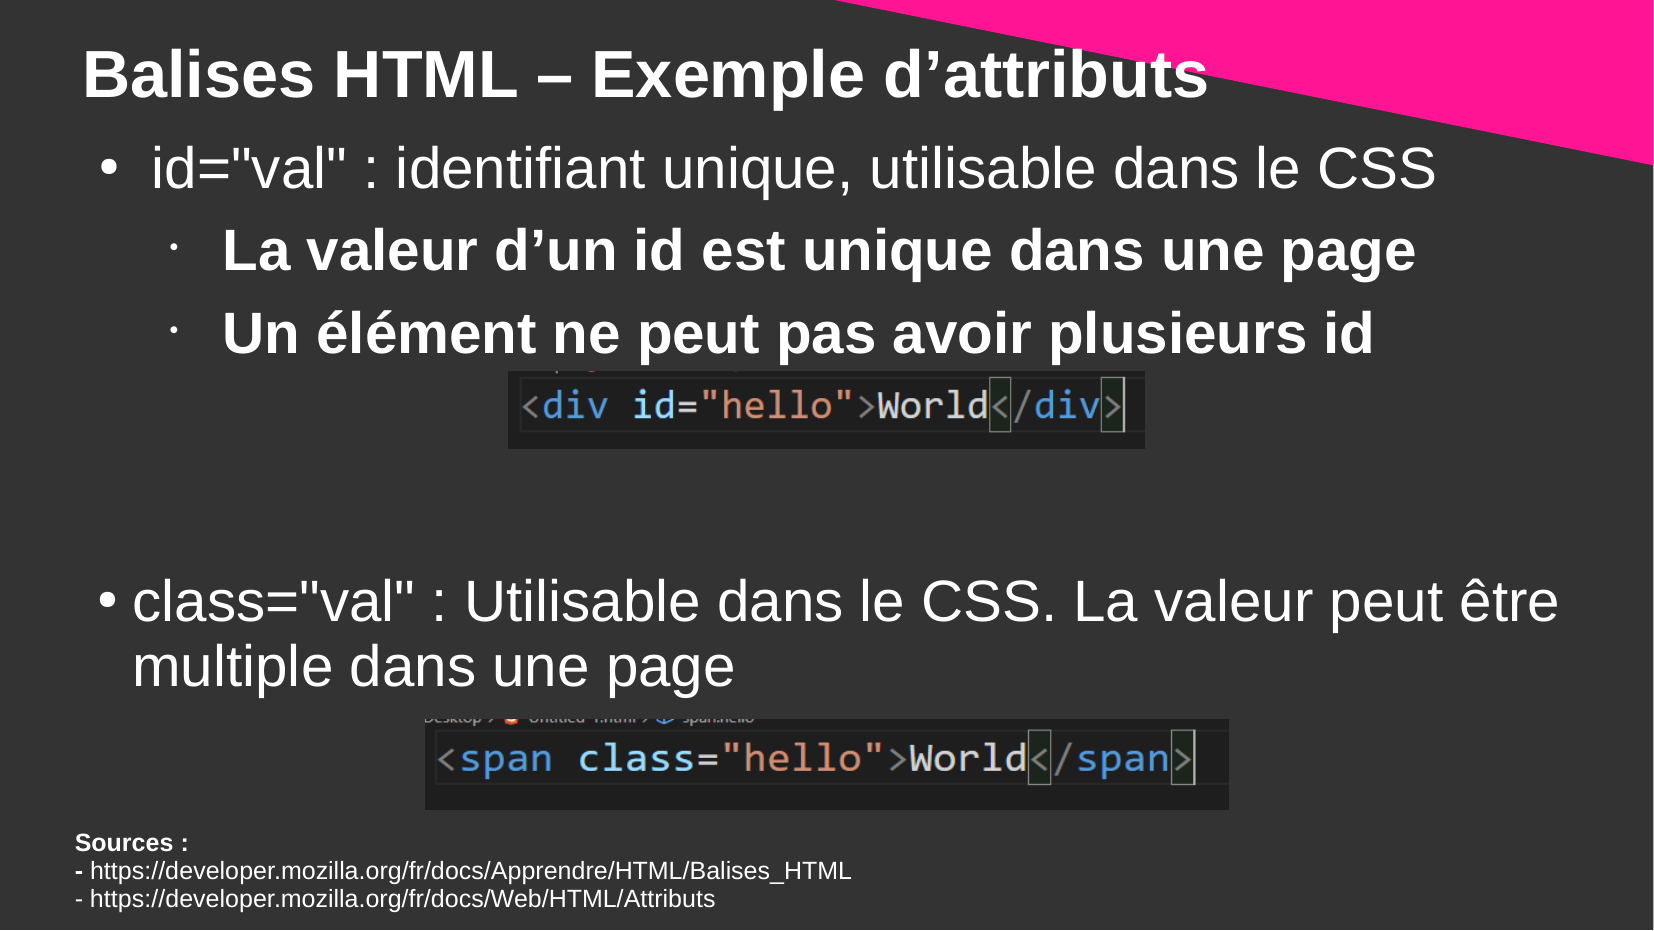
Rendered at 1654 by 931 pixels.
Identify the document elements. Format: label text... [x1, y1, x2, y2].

text_box Sources : - https://developer.mozilla.org/fr/docs/Apprendre/HTML/Balises_HTML - https://developer.mozilla.org/fr/docs/Web/HTML/Attributs [59, 821, 1546, 920]
picture [508, 371, 1145, 449]
title Balises HTML – Exemple d’attributs [82, 37, 1288, 122]
picture [425, 719, 1229, 810]
text_box [834, 0, 1654, 166]
list id="val" : identifiant unique, utilisable dans le CSS La valeur d’un id est unique dans une page Un élément ne peut pas avoir plusieurs id [80, 135, 1545, 367]
text_box class="val" : Utilisable dans le CSS. La valeur peut être multiple dans une page [82, 561, 1635, 772]
